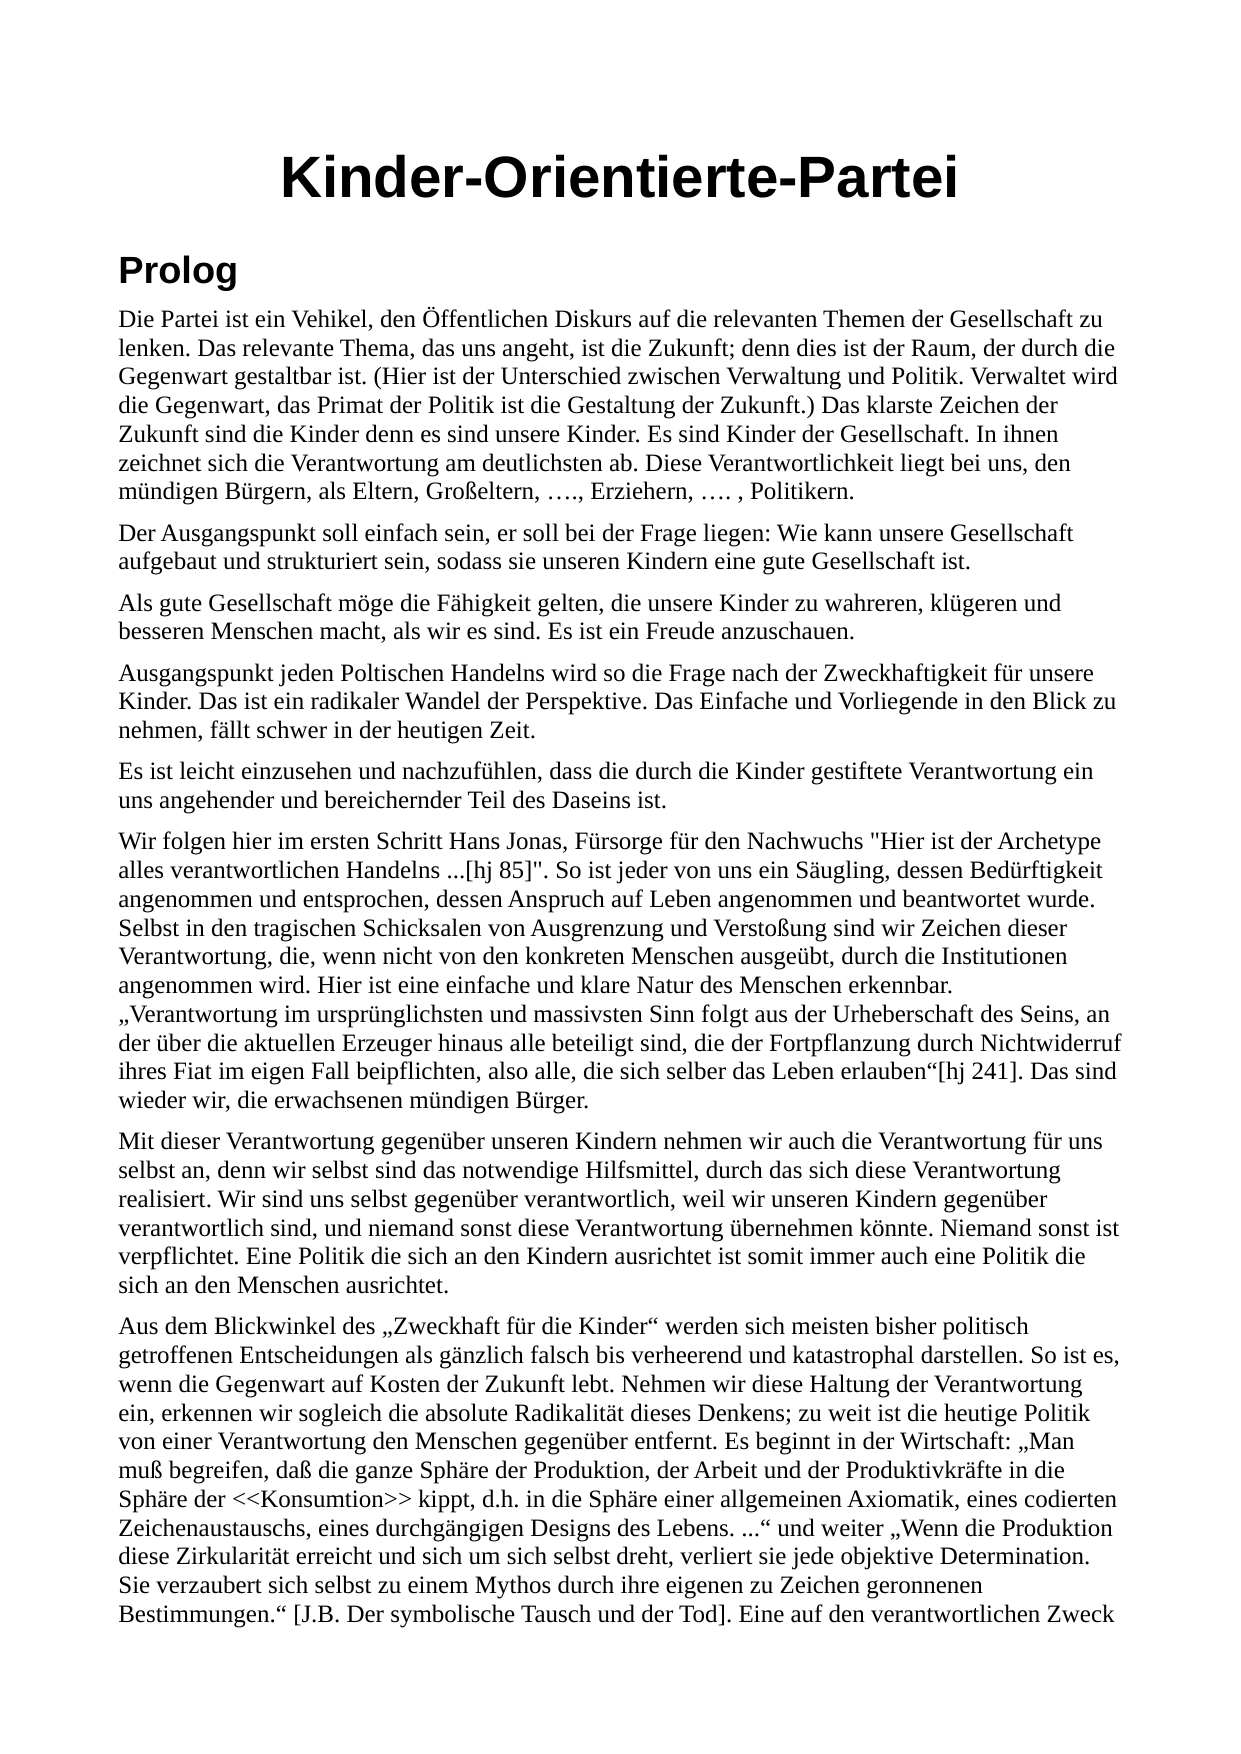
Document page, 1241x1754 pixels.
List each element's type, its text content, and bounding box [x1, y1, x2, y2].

text Als gute Gesellschaft möge die Fähigkeit gelten, die unsere Kinder zu wahreren, klügeren und besseren Menschen macht, als wir es sind. Es ist ein Freude anzuschauen. [118, 588, 1122, 645]
text Wir folgen hier im ersten Schritt Hans Jonas, Fürsorge für den Nachwuchs "Hier ist der Archetype alles verantwortlichen Handelns ...[hj 85]". So ist jeder von uns ein Säugling, dessen Bedürftigkeit angenommen und entsprochen, dessen Anspruch auf Leben angenommen und beantwortet wurde. Selbst in den tragischen Schicksalen von Ausgrenzung und Verstoßung sind wir Zeichen dieser Verantwortung, die, wenn nicht von den konkreten Menschen ausgeübt, durch die Institutionen angenommen wird. Hier ist eine einfache und klare Natur des Menschen erkennbar. „Verantwortung im ursprünglichsten und massivsten Sinn folgt aus der Urheberschaft des Seins, an der über die aktuellen Erzeuger hinaus alle beteiligt sind, die der Fortpflanzung durch Nichtwiderruf ihres Fiat im eigen Fall beipflichten, also alle, die sich selber das Leben erlauben“[hj 241]. Das sind wieder wir, die erwachsenen mündigen Bürger. [118, 826, 1122, 1114]
text Mit dieser Verantwortung gegenüber unseren Kindern nehmen wir auch die Verantwortung für uns selbst an, denn wir selbst sind das notwendige Hilfsmittel, durch das sich diese Verantwortung realisiert. Wir sind uns selbst gegenüber verantwortlich, weil wir unseren Kindern gegenüber verantwortlich sind, und niemand sonst diese Verantwortung übernehmen könnte. Niemand sonst ist verpflichtet. Eine Politik die sich an den Kindern ausrichtet ist somit immer auch eine Politik die sich an den Menschen ausrichtet. [118, 1126, 1122, 1299]
subtitle Prolog [118, 248, 1122, 291]
title Kinder-Orientierte-Partei [118, 143, 1122, 210]
text Ausgangspunkt jeden Poltischen Handelns wird so die Frage nach der Zweckhaftigkeit für unsere Kinder. Das ist ein radikaler Wandel der Perspektive. Das Einfache und Vorliegende in den Blick zu nehmen, fällt schwer in der heutigen Zeit. [118, 658, 1122, 744]
text Der Ausgangspunkt soll einfach sein, er soll bei der Frage liegen: Wie kann unsere Gesellschaft aufgebaut und strukturiert sein, sodass sie unseren Kindern eine gute Gesellschaft ist. [118, 518, 1122, 575]
text Es ist leicht einzusehen und nachzufühlen, dass die durch die Kinder gestiftete Verantwortung ein uns angehender und bereichernder Teil des Daseins ist. [118, 756, 1122, 814]
text Die Partei ist ein Vehikel, den Öffentlichen Diskurs auf die relevanten Themen der Gesellschaft zu lenken. Das relevante Thema, das uns angeht, ist die Zukunft; denn dies ist der Raum, der durch die Gegenwart gestaltbar ist. (Hier ist der Unterschied zwischen Verwaltung und Politik. Verwaltet wird die Gegenwart, das Primat der Politik ist die Gestaltung der Zukunft.) Das klarste Zeichen der Zukunft sind die Kinder denn es sind unsere Kinder. Es sind Kinder der Gesellschaft. In ihnen zeichnet sich die Verantwortung am deutlichsten ab. Diese Verantwortlichkeit liegt bei uns, den mündigen Bürgern, als Eltern, Großeltern, …., Erziehern, …. , Politikern. [118, 304, 1122, 505]
text Aus dem Blickwinkel des „Zweckhaft für die Kinder“ werden sich meisten bisher politisch getroffenen Entscheidungen als gänzlich falsch bis verheerend und katastrophal darstellen. So ist es, wenn die Gegenwart auf Kosten der Zukunft lebt. Nehmen wir diese Haltung der Verantwortung ein, erkennen wir sogleich die absolute Radikalität dieses Denkens; zu weit ist die heutige Politik von einer Verantwortung den Menschen gegenüber entfernt. Es beginnt in der Wirtschaft: „Man muß begreifen, daß die ganze Sphäre der Produktion, der Arbeit und der Produktivkräfte in die Sphäre der <<Konsumtion>> kippt, d.h. in die Sphäre einer allgemeinen Axiomatik, eines codierten Zeichenaustauschs, eines durchgängigen Designs des Lebens. ...“ und weiter „Wenn die Produktion diese Zirkularität erreicht und sich um sich selbst dreht, verliert sie jede objektive Determination. Sie verzaubert sich selbst zu einem Mythos durch ihre eigenen zu Zeichen geronnenen Bestimmungen.“ [J.B. Der symbolische Tausch und der Tod]. Eine auf den verantwortlichen Zweck [118, 1311, 1122, 1628]
